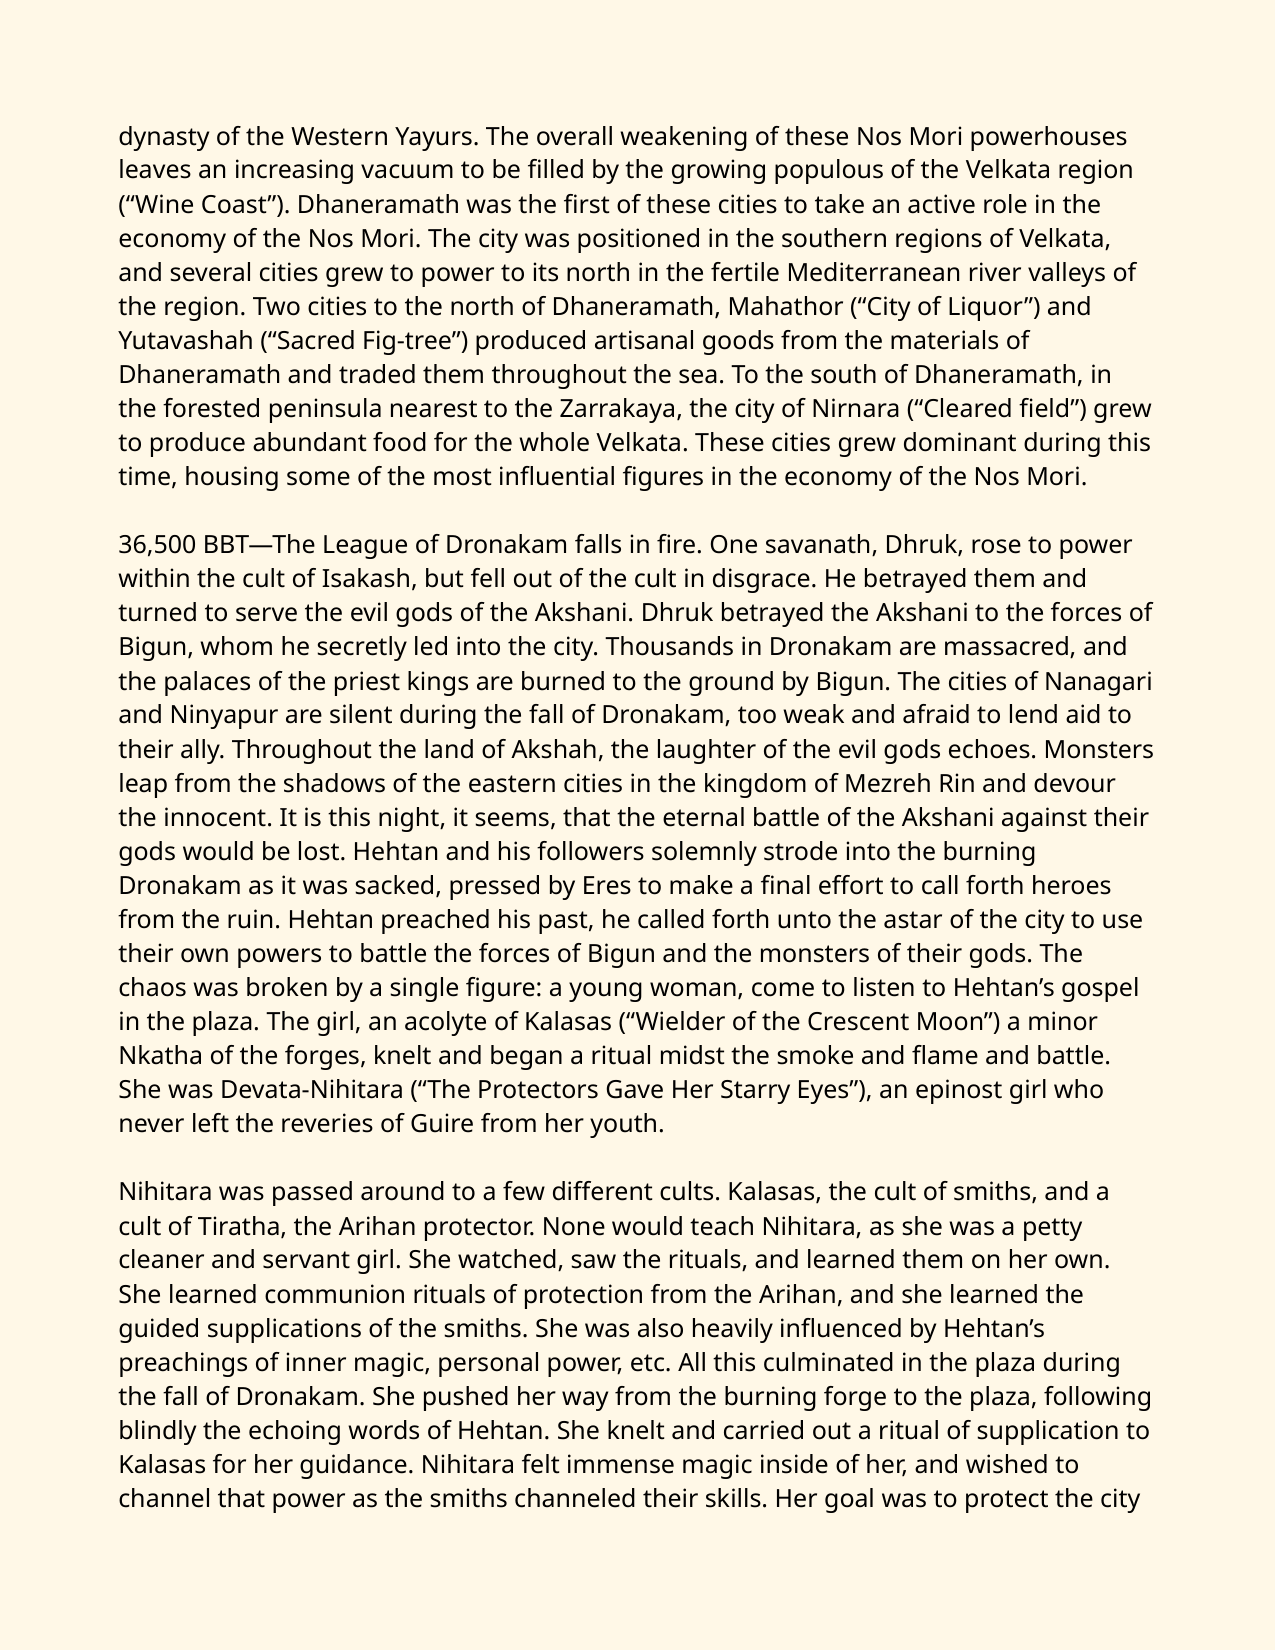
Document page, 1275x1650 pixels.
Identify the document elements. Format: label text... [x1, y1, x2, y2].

text 36,500 BBT—The League of Dronakam falls in fire. One savanath, Dhruk, rose to power within the cult of Isakash, but fell out of the cult in disgrace. He betrayed them and turned to serve the evil gods of the Akshani. Dhruk betrayed the Akshani to the forces of Bigun, whom he secretly led into the city. Thousands in Dronakam are massacred, and the palaces of the priest kings are burned to the ground by Bigun. The cities of Nanagari and Ninyapur are silent during the fall of Dronakam, too weak and afraid to lend aid to their ally. Throughout the land of Akshah, the laughter of the evil gods echoes. Monsters leap from the shadows of the eastern cities in the kingdom of Mezreh Rin and devour the innocent. It is this night, it seems, that the eternal battle of the Akshani against their gods would be lost. Hehtan and his followers solemnly strode into the burning Dronakam as it was sacked, pressed by Eres to make a final effort to call forth heroes from the ruin. Hehtan preached his past, he called forth unto the astar of the city to use their own powers to battle the forces of Bigun and the monsters of their gods. The chaos was broken by a single figure: a young woman, come to listen to Hehtan’s gospel in the plaza. The girl, an acolyte of Kalasas (“Wielder of the Crescent Moon”) a minor Nkatha of the forges, knelt and began a ritual midst the smoke and flame and battle. She was Devata-Nihitara (“The Protectors Gave Her Starry Eyes”), an epinost girl who never left the reveries of Guire from her youth. [118, 527, 1157, 1140]
text Nihitara was passed around to a few different cults. Kalasas, the cult of smiths, and a cult of Tiratha, the Arihan protector. None would teach Nihitara, as she was a petty cleaner and servant girl. She watched, saw the rituals, and learned them on her own. She learned communion rituals of protection from the Arihan, and she learned the guided supplications of the smiths. She was also heavily influenced by Hehtan’s preachings of inner magic, personal power, etc. All this culminated in the plaza during the fall of Dronakam. She pushed her way from the burning forge to the plaza, following blindly the echoing words of Hehtan. She knelt and carried out a ritual of supplication to Kalasas for her guidance. Nihitara felt immense magic inside of her, and wished to channel that power as the smiths channeled their skills. Her goal was to protect the city [118, 1174, 1157, 1515]
text dynasty of the Western Yayurs. The overall weakening of these Nos Mori powerhouses leaves an increasing vacuum to be filled by the growing populous of the Velkata region (“Wine Coast”). Dhaneramath was the first of these cities to take an active role in the economy of the Nos Mori. The city was positioned in the southern regions of Velkata, and several cities grew to power to its north in the fertile Mediterranean river valleys of the region. Two cities to the north of Dhaneramath, Mahathor (“City of Liquor”) and Yutavashah (“Sacred Fig-tree”) produced artisanal goods from the materials of Dhaneramath and traded them throughout the sea. To the south of Dhaneramath, in the forested peninsula nearest to the Zarrakaya, the city of Nirnara (“Cleared field”) grew to produce abundant food for the whole Velkata. These cities grew dominant during this time, housing some of the most influential figures in the economy of the Nos Mori. [118, 118, 1157, 493]
